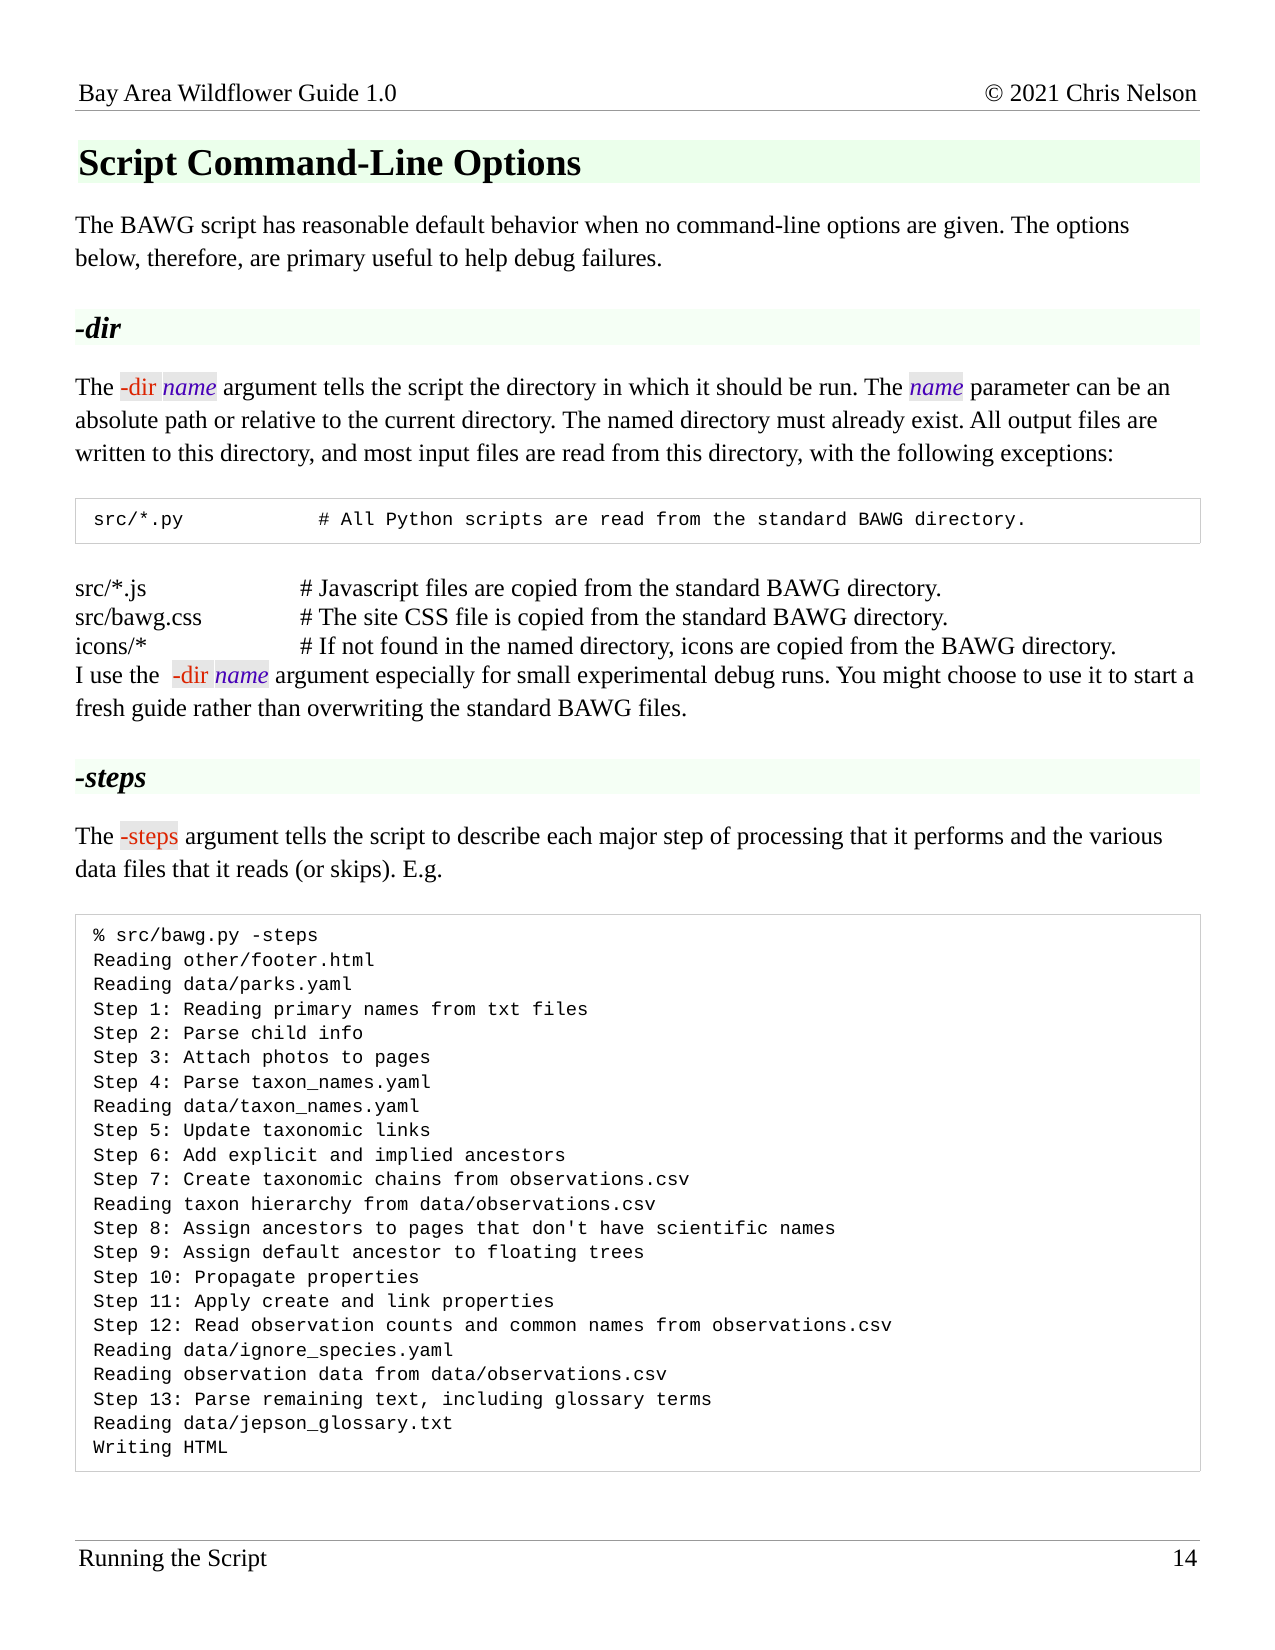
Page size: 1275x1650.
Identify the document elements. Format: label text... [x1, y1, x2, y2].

text The BAWG script has reasonable default behavior when no command-line options are given. The options below, therefore, are primary useful to help debug failures. [75, 211, 1200, 272]
text Step 2: Parse child info [76, 1012, 1200, 1036]
text Reading data/parks.yaml [76, 963, 1200, 987]
text Step 3: Attach photos to pages [76, 1036, 1200, 1060]
text Step 6: Add explicit and implied ancestors [76, 1133, 1200, 1158]
text Step 1: Reading primary names from txt files [76, 987, 1200, 1012]
text Step 5: Update taxonomic links [76, 1109, 1200, 1133]
text Step 4: Parse taxon_names.yaml [76, 1060, 1200, 1085]
text Reading data/ignore_species.yaml [76, 1328, 1200, 1353]
text src/*.py # All Python scripts are read from the standard BAWG directory. [76, 499, 1200, 543]
text src/*.js # Javascript files are copied from the standard BAWG directory. [75, 573, 1200, 602]
text Step 13: Parse remaining text, including glossary terms [76, 1377, 1200, 1402]
subtitle -steps [75, 759, 1200, 794]
text Step 11: Apply create and link properties [76, 1280, 1200, 1304]
subtitle -dir [75, 309, 1200, 345]
text Step 10: Propagate properties [76, 1255, 1200, 1280]
text Step 9: Assign default ancestor to floating trees [76, 1231, 1200, 1255]
text Reading observation data from data/observations.csv [76, 1353, 1200, 1377]
text Reading other/footer.html [76, 938, 1200, 963]
text Step 12: Read observation counts and common names from observations.csv [76, 1304, 1200, 1328]
text % src/bawg.py -steps [76, 915, 1200, 938]
text The -dir name argument tells the script the directory in which it should be run. The name parameter can be an absolute path or relative to the current directory. The named directory must already exist. All output files are written to this directory, and most input files are read from this directory, with the following exceptions: [75, 372, 1200, 467]
text icons/* # If not found in the named directory, icons are copied from the BAWG directory. [75, 631, 1200, 660]
text The -steps argument tells the script to describe each major step of processing that it performs and the various data files that it reads (or skips). E.g. [75, 821, 1200, 883]
text src/bawg.css # The site CSS file is copied from the standard BAWG directory. [75, 602, 1200, 631]
text Writing HTML [76, 1426, 1200, 1471]
text Reading data/taxon_names.yaml [76, 1085, 1200, 1109]
text Step 8: Assign ancestors to pages that don't have scientific names [76, 1207, 1200, 1231]
text I use the -dir name argument especially for small experimental debug runs. You might choose to use it to start a fresh guide rather than overwriting the standard BAWG files. [75, 660, 1200, 721]
text Reading data/jepson_glossary.txt [76, 1402, 1200, 1426]
text Reading taxon hierarchy from data/observations.csv [76, 1182, 1200, 1207]
text Step 7: Create taxonomic chains from observations.csv [76, 1158, 1200, 1182]
subtitle Script Command-Line Options [78, 140, 1200, 183]
